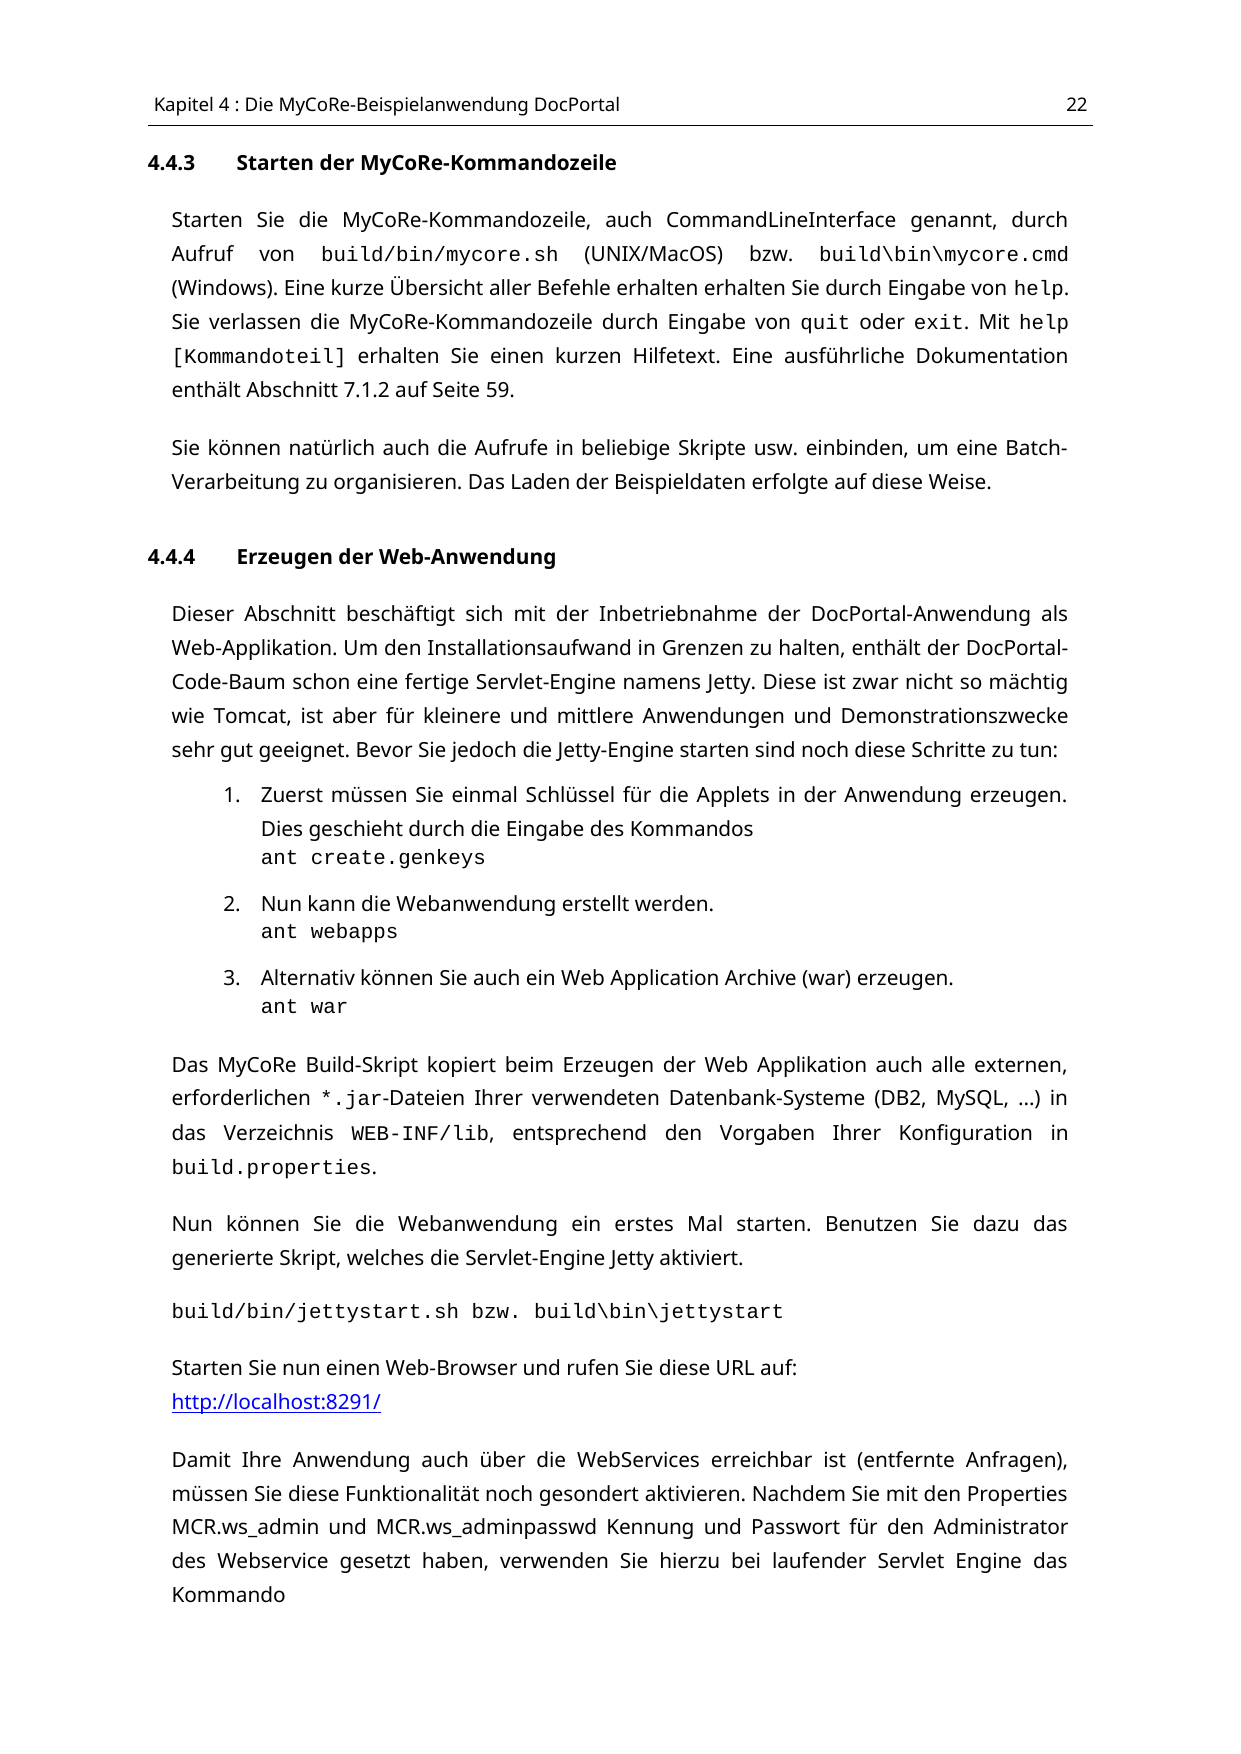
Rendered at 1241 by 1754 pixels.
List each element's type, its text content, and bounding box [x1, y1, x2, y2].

text Starten Sie die MyCoRe-Kommandozeile, auch CommandLineInterface genannt, durch Aufruf von build/bin/mycore.sh (UNIX/MacOS) bzw. build\bin\mycore.cmd (Windows). Eine kurze Übersicht aller Befehle erhalten erhalten Sie durch Eingabe von help. Sie verlassen die MyCoRe-Kommandozeile durch Eingabe von quit oder exit. Mit help [Kommandoteil] erhalten Sie einen kurzen Hilfetext. Eine ausführliche Dokumentation enthält Abschnitt 7.1.2 auf Seite 59. [171, 205, 1069, 404]
list Nun kann die Webanwendung erstellt werden. ant webapps [185, 889, 1069, 945]
text Damit Ihre Anwendung auch über die WebServices erreichbar ist (entfernte Anfragen), müssen Sie diese Funktionalität noch gesondert aktivieren. Nachdem Sie mit den Properties MCR.ws_admin und MCR.ws_adminpasswd Kennung und Passwort für den Administrator des Webservice gesetzt haben, verwenden Sie hierzu bei laufender Servlet Engine das Kommando [171, 1445, 1069, 1608]
text Starten Sie nun einen Web-Browser und rufen Sie diese URL auf: http://localhost:8291/ [171, 1353, 1069, 1416]
list Alternativ können Sie auch ein Web Application Archive (war) erzeugen. ant war [185, 963, 1069, 1020]
text Das MyCoRe Build-Skript kopiert beim Erzeugen der Web Applikation auch alle externen, erforderlichen *.jar-Dateien Ihrer verwendeten Datenbank-Systeme (DB2, MySQL, ...) in das Verzeichnis WEB-INF/lib, entsprechend den Vorgaben Ihrer Konfiguration in build.properties. [171, 1050, 1069, 1180]
subtitle Starten der MyCoRe-Kommandozeile [148, 148, 1092, 176]
subtitle Erzeugen der Web-Anwendung [148, 542, 1092, 570]
text Dieser Abschnitt beschäftigt sich mit der Inbetriebnahme der DocPortal-Anwendung als Web-Applikation. Um den Installationsaufwand in Grenzen zu halten, enthält der DocPortal-Code-Baum schon eine fertige Servlet-Engine namens Jetty. Diese ist zwar nicht so mächtig wie Tomcat, ist aber für kleinere und mittlere Anwendungen und Demonstrationszwecke sehr gut geeignet. Bevor Sie jedoch die Jetty-Engine starten sind noch diese Schritte zu tun: [171, 599, 1069, 763]
text Nun können Sie die Webanwendung ein erstes Mal starten. Benutzen Sie dazu das generierte Skript, welches die Servlet-Engine Jetty aktiviert. [171, 1209, 1069, 1272]
list Zuerst müssen Sie einmal Schlüssel für die Applets in der Anwendung erzeugen. Dies geschieht durch die Eingabe des Kommandos ant create.genkeys [185, 780, 1069, 871]
text Sie können natürlich auch die Aufrufe in beliebige Skripte usw. einbinden, um eine Batch-Verarbeitung zu organisieren. Das Laden der Beispieldaten erfolgte auf diese Weise. [171, 433, 1069, 495]
text build/bin/jettystart.sh bzw. build\bin\jettystart [171, 1301, 1069, 1324]
